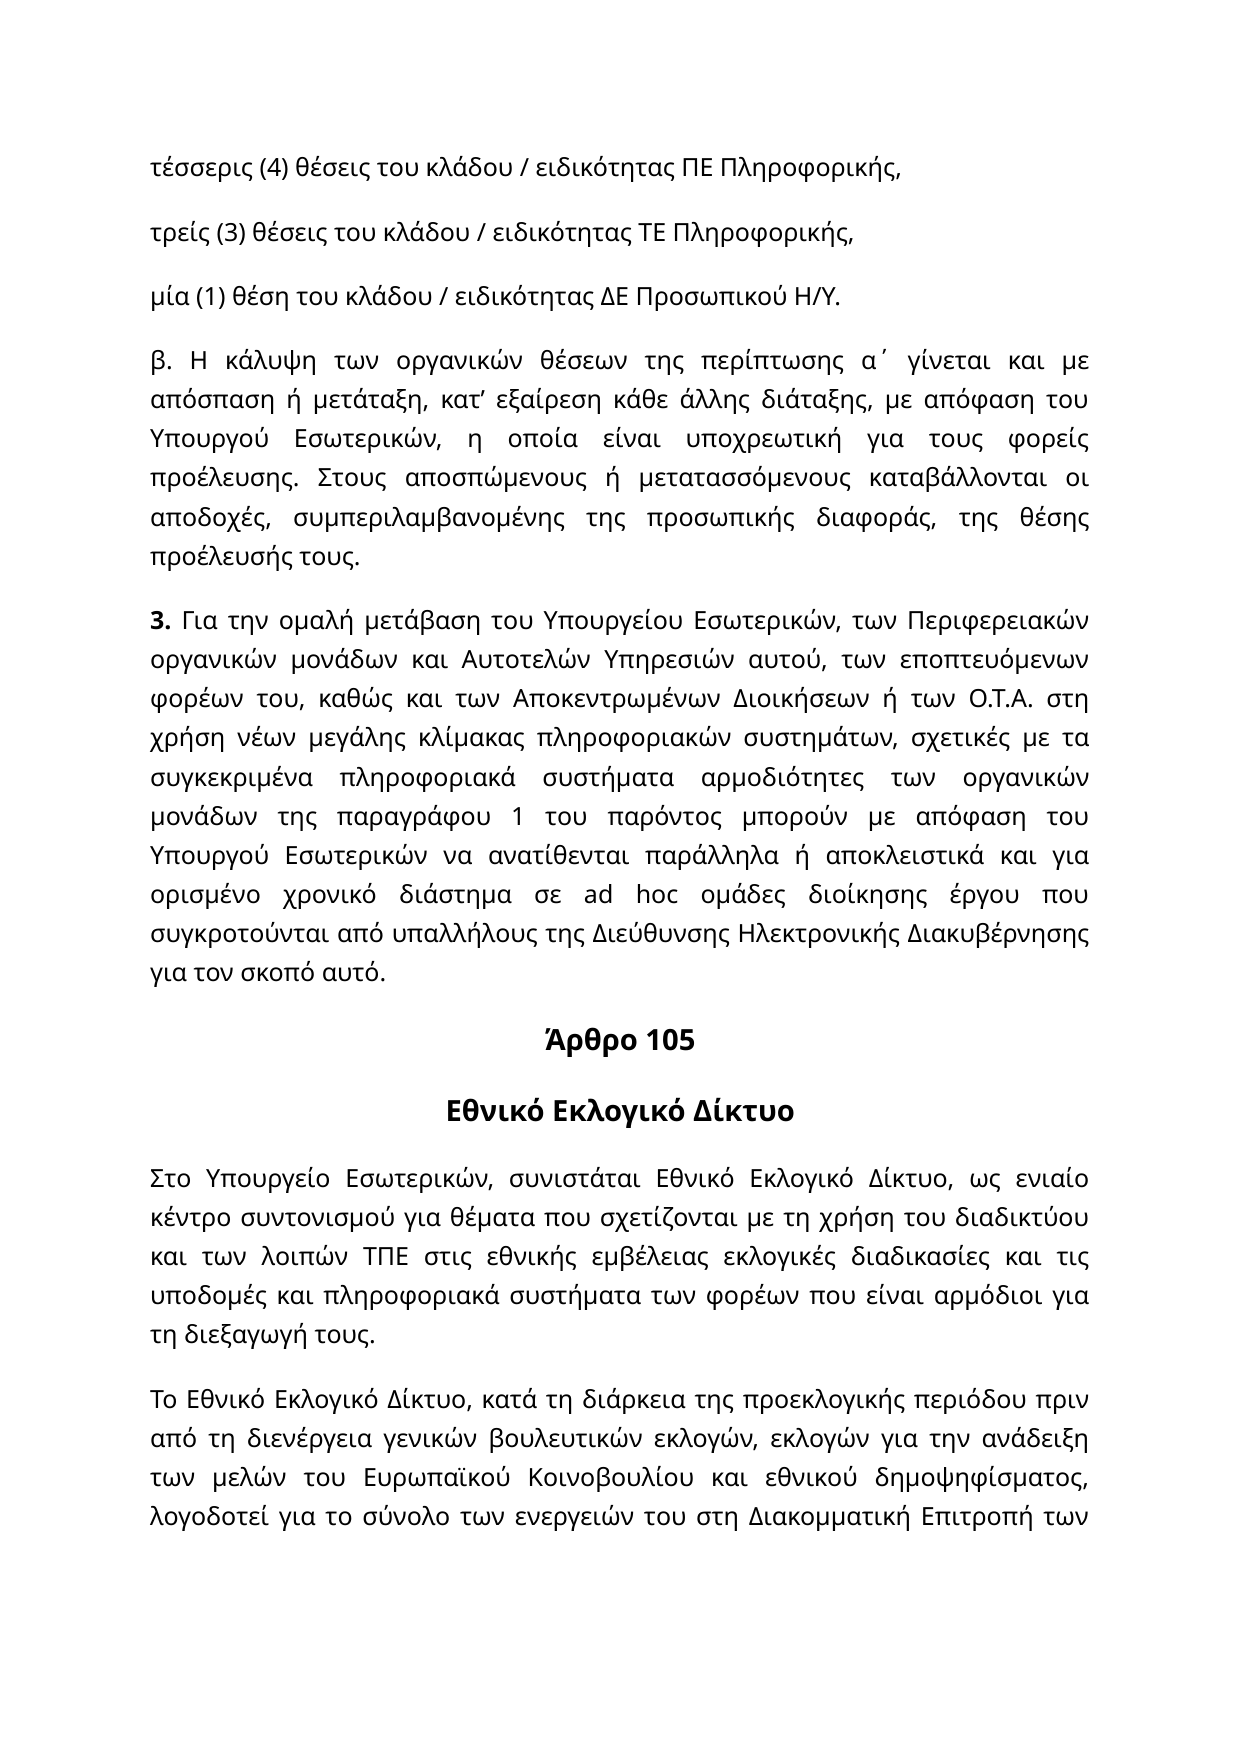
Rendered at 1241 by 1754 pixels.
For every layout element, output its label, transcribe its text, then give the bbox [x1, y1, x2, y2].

text 3. Για την ομαλή μετάβαση του Υπουργείου Εσωτερικών, των Περιφερειακών οργανικών μονάδων και Αυτοτελών Υπηρεσιών αυτού, των εποπτευόμενων φορέων του, καθώς και των Αποκεντρωμένων Διοικήσεων ή των Ο.Τ.Α. στη χρήση νέων μεγάλης κλίμακας πληροφοριακών συστημάτων, σχετικές με τα συγκεκριμένα πληροφοριακά συστήματα αρμοδιότητες των οργανικών μονάδων της παραγράφου 1 του παρόντος μπορούν με απόφαση του Υπουργού Εσωτερικών να ανατίθενται παράλληλα ή αποκλειστικά και για ορισμένο χρονικό διάστημα σε ad hoc ομάδες διοίκησης έργου που συγκροτούνται από υπαλλήλους της Διεύθυνσης Ηλεκτρονικής Διακυβέρνησης για τον σκοπό αυτό. [150, 602, 1090, 989]
text Το Εθνικό Εκλογικό Δίκτυο, κατά τη διάρκεια της προεκλογικής περιόδου πριν από τη διενέργεια γενικών βουλευτικών εκλογών, εκλογών για την ανάδειξη των μελών του Ευρωπαϊκού Κοινοβουλίου και εθνικού δημοψηφίσματος, λογοδοτεί για το σύνολο των ενεργειών του στη Διακομματική Επιτροπή των [150, 1381, 1090, 1533]
text τέσσερις (4) θέσεις του κλάδου / ειδικότητας ΠΕ Πληροφορικής, [150, 150, 1090, 184]
subtitle Εθνικό Εκλογικό Δίκτυο [150, 1090, 1090, 1129]
text μία (1) θέση του κλάδου / ειδικότητας ΔΕ Προσωπικού Η/Υ. [150, 278, 1090, 312]
text τρείς (3) θέσεις του κλάδου / ειδικότητας ΤΕ Πληροφορικής, [150, 214, 1090, 248]
text β. Η κάλυψη των οργανικών θέσεων της περίπτωσης α΄ γίνεται και με απόσπαση ή μετάταξη, κατ’ εξαίρεση κάθε άλλης διάταξης, με απόφαση του Υπουργού Εσωτερικών, η οποία είναι υποχρεωτική για τους φορείς προέλευσης. Στους αποσπώμενους ή μετατασσόμενους καταβάλλονται οι αποδοχές, συμπεριλαμβανομένης της προσωπικής διαφοράς, της θέσης προέλευσής τους. [150, 342, 1090, 572]
text Στο Υπουργείο Εσωτερικών, συνιστάται Εθνικό Εκλογικό Δίκτυο, ως ενιαίο κέντρο συντονισμού για θέματα που σχετίζονται με τη χρήση του διαδικτύου και των λοιπών ΤΠΕ στις εθνικής εμβέλειας εκλογικές διαδικασίες και τις υποδομές και πληροφοριακά συστήματα των φορέων που είναι αρμόδιοι για τη διεξαγωγή τους. [150, 1160, 1090, 1351]
subtitle Άρθρο 105 [150, 1019, 1090, 1059]
